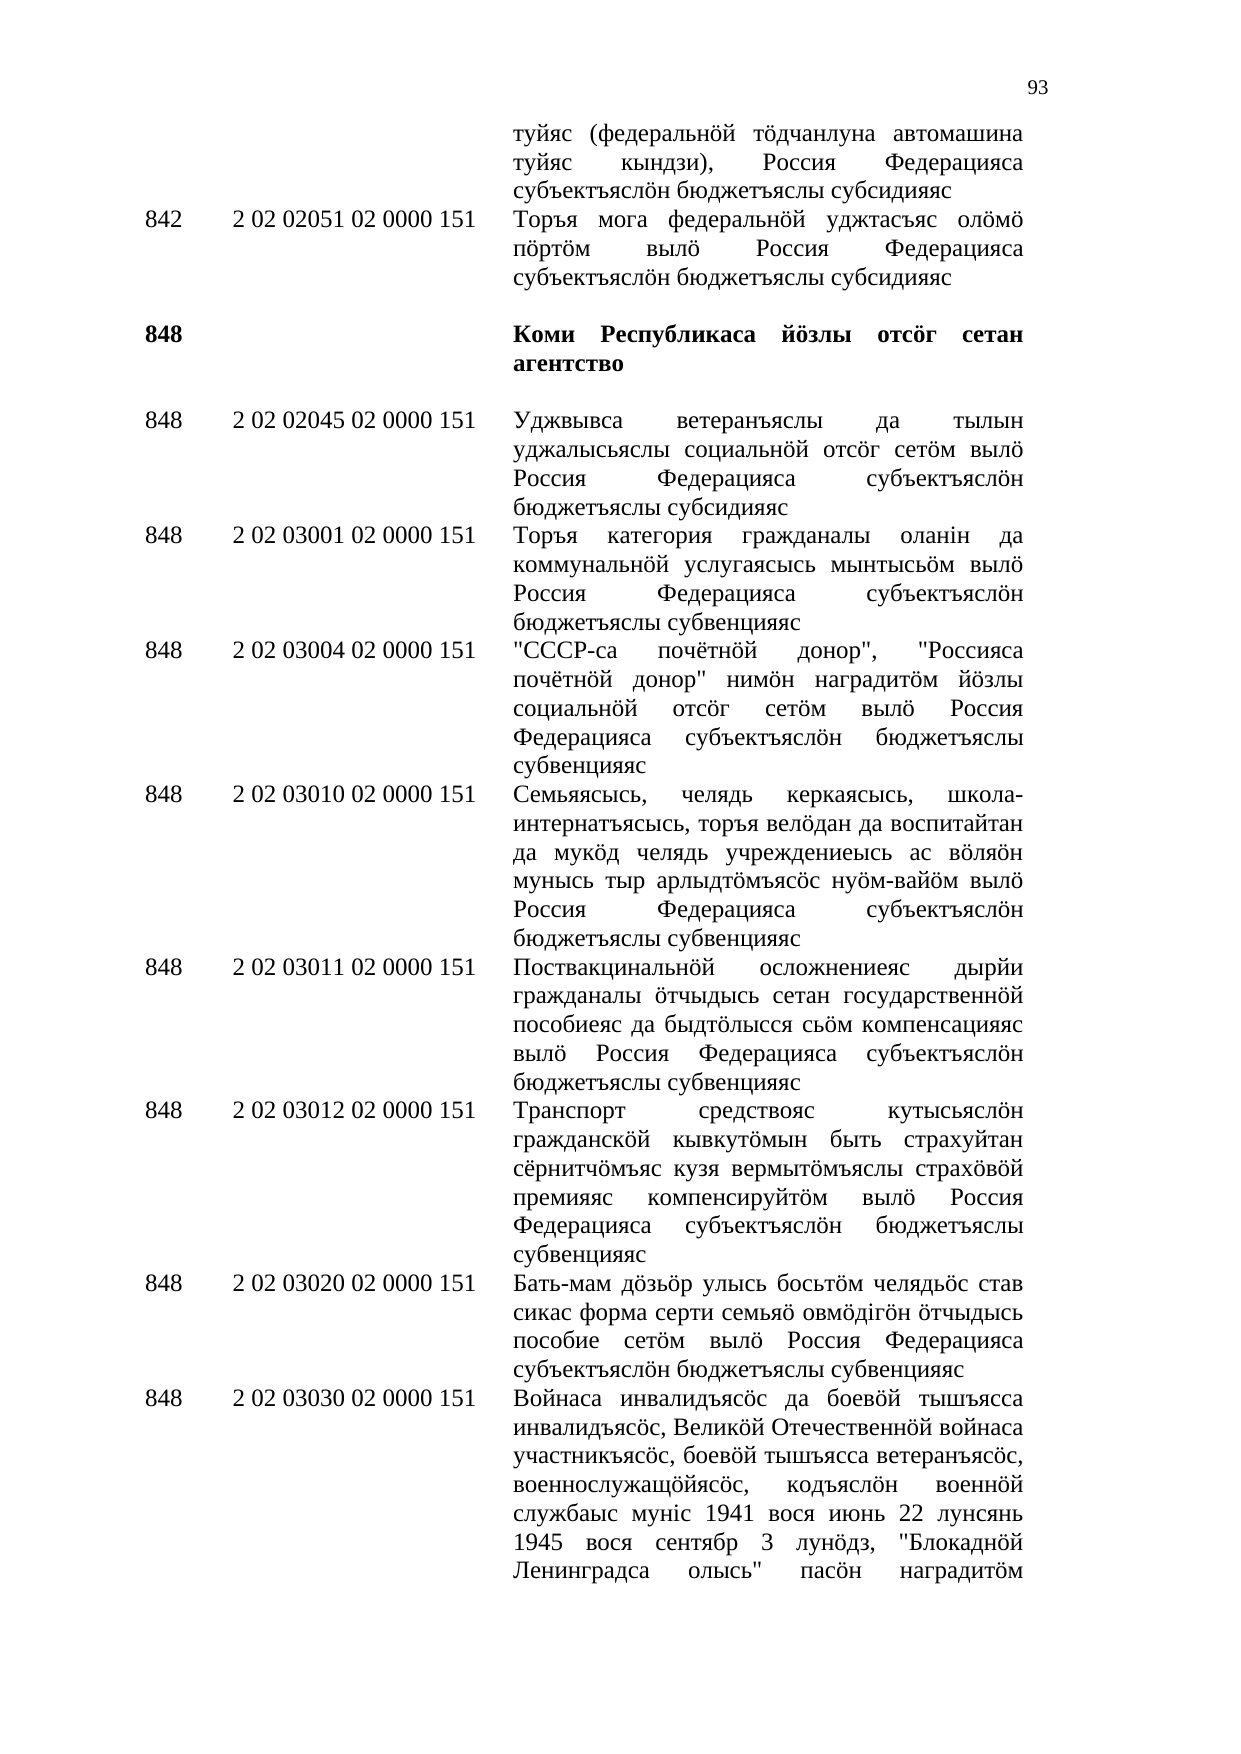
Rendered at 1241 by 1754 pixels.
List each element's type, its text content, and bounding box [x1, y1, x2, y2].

table_cell Уджвывса ветеранъяслы да тылын уджалысьяслы социальнöй отсöг сетöм вылö Россия Федерацияса субъектъяслöн бюджетъяслы субсидияяс [502, 406, 1035, 521]
table_cell [221, 118, 502, 204]
table_cell Бать-мам дöзьöр улысь босьтöм челядьöс став сикас форма серти семьяö овмöдігöн öтчыдысь пособие сетöм вылö Россия Федерацияса субъектъяслöн бюджетъяслы субвенцияяс [502, 1268, 1035, 1383]
table_cell Коми Республикаса йöзлы отсöг сетан агентство [502, 319, 1035, 406]
table_cell Торъя мога федеральнöй уджтасъяс олöмö пöртöм вылö Россия Федерацияса субъектъяслöн бюджетъяслы субсидияяс [502, 204, 1035, 319]
table_cell 2 02 02045 02 0000 151 [221, 406, 502, 521]
table_cell 848 [106, 406, 221, 521]
table_cell "СССР-са почётнöй донор", "Россияса почётнöй донор" нимöн наградитöм йöзлы социальнöй отсöг сетöм вылö Россия Федерацияса субъектъяслöн бюджетъяслы субвенцияяс [502, 636, 1035, 779]
table_cell 848 [106, 1096, 221, 1268]
table_cell 2 02 03001 02 0000 151 [221, 521, 502, 636]
table_cell 2 02 03020 02 0000 151 [221, 1268, 502, 1383]
table_cell 2 02 03011 02 0000 151 [221, 952, 502, 1096]
table_cell 842 [106, 204, 221, 319]
table_cell 848 [106, 1268, 221, 1383]
table_cell Торъя категория гражданалы оланін да коммунальнöй услугаясысь мынтысьöм вылö Россия Федерацияса субъектъяслöн бюджетъяслы субвенцияяс [502, 521, 1035, 636]
table_cell 2 02 03012 02 0000 151 [221, 1096, 502, 1268]
table_cell 848 [106, 636, 221, 779]
table_cell 2 02 03010 02 0000 151 [221, 779, 502, 952]
table_cell 2 02 03030 02 0000 151 [221, 1383, 502, 1584]
table_cell Поствакцинальнöй осложнениеяс дырйи гражданалы öтчыдысь сетан государственнöй пособиеяс да быдтöлысся сьöм компенсацияяс вылö Россия Федерацияса субъектъяслöн бюджетъяслы субвенцияяс [502, 952, 1035, 1096]
table_cell Транспорт средствояс кутысьяслöн гражданскöй кывкутöмын быть страхуйтан сёрнитчöмъяс кузя вермытöмъяслы страхöвöй премияяс компенсируйтöм вылö Россия Федерацияса субъектъяслöн бюджетъяслы субвенцияяс [502, 1096, 1035, 1268]
table_cell [106, 118, 221, 204]
table_cell 2 02 02051 02 0000 151 [221, 204, 502, 319]
table_cell 848 [106, 319, 221, 406]
table_cell туйяс (федеральнöй тöдчанлуна автомашина туйяс кындзи), Россия Федерацияса субъектъяслöн бюджетъяслы субсидияяс [502, 118, 1035, 204]
table_cell 848 [106, 952, 221, 1096]
table_cell Войнаса инвалидъясöс да боевöй тышъясса инвалидъясöс, Великöй Отечественнöй войнаса участникъясöс, боевöй тышъясса ветеранъясöс, военнослужащöйясöс, кодъяслöн военнöй службаыс муніс 1941 вося июнь 22 лунсянь 1945 вося сентябр 3 лунöдз, "Блокаднöй Ленинградса олысь" пасöн наградитöм [502, 1383, 1035, 1584]
table_cell 848 [106, 779, 221, 952]
table_cell 848 [106, 521, 221, 636]
table_cell 848 [106, 1383, 221, 1584]
table_cell Семьяясысь, челядь керкаясысь, школа-интернатъясысь, торъя велöдан да воспитайтан да мукöд челядь учреждениеысь ас вöляöн мунысь тыр арлыдтöмъясöс нуöм-вайöм вылö Россия Федерацияса субъектъяслöн бюджетъяслы субвенцияяс [502, 779, 1035, 952]
table_cell [221, 319, 502, 406]
table_cell 2 02 03004 02 0000 151 [221, 636, 502, 779]
